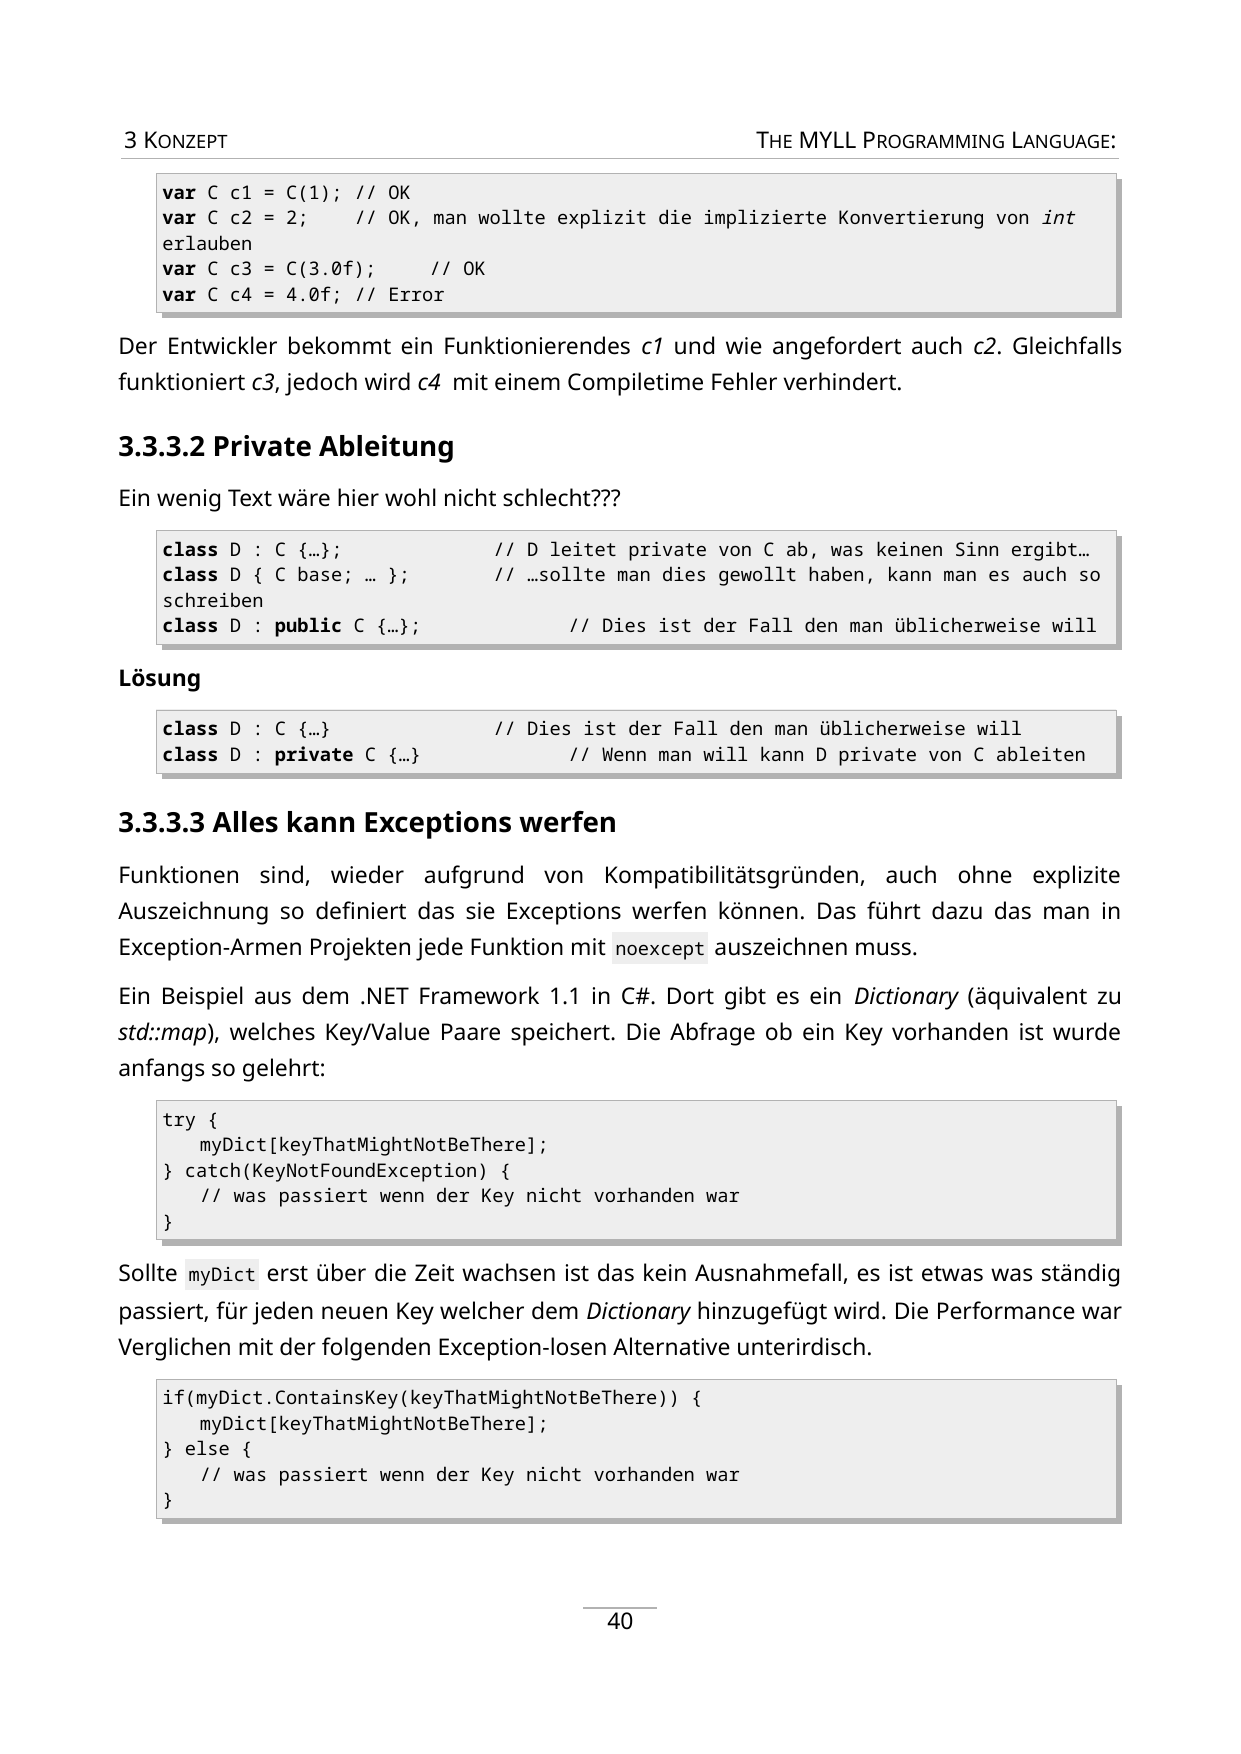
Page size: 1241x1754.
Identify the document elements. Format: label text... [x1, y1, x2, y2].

text class D : C {…}; // D leitet private von C ab, was keinen Sinn ergibt… class D { C base; … }; // …sollte man dies gewollt haben, kann man es auch so schreiben class D : public C {…}; // Dies ist der Fall den man üblicherweise will [157, 531, 1116, 644]
text if(myDict.ContainsKey(keyThatMightNotBeThere)) { myDict[keyThatMightNotBeThere]; } else { // was passiert wenn der Key nicht vorhanden war } [157, 1380, 1116, 1518]
subtitle Alles kann Exceptions werfen [118, 803, 1122, 841]
text var C c1 = C(1); // OK var C c2 = 2; // OK, man wollte explizit die implizierte Konvertierung von int erlauben var C c3 = C(3.0f); // OK var C c4 = 4.0f; // Error [157, 174, 1116, 312]
text Der Entwickler bekommt ein Funktionierendes c1 und wie angefordert auch c2. Gleichfalls funktioniert c3, jedoch wird c4 mit einem Compiletime Fehler verhindert. [118, 330, 1122, 397]
text Funktionen sind, wieder aufgrund von Kompatibilitätsgründen, auch ohne explizite Auszeichnung so definiert das sie Exceptions werfen können. Das führt dazu das man in Exception-Armen Projekten jede Funktion mit noexcept auszeichnen muss. [118, 859, 1122, 964]
text Ein wenig Text wäre hier wohl nicht schlecht??? [118, 482, 1122, 513]
text Lösung [118, 662, 1122, 693]
subtitle Private Ableitung [118, 426, 1122, 464]
text try { myDict[keyThatMightNotBeThere]; } catch(KeyNotFoundException) { // was passiert wenn der Key nicht vorhanden war } [157, 1101, 1116, 1239]
text Ein Beispiel aus dem .NET Framework 1.1 in C#. Dort gibt es ein Dictionary (äquivalent zu std::map), welches Key/Value Paare speichert. Die Abfrage ob ein Key vorhanden ist wurde anfangs so gelehrt: [118, 980, 1122, 1083]
text Sollte myDict erst über die Zeit wachsen ist das kein Ausnahmefall, es ist etwas was ständig passiert, für jeden neuen Key welcher dem Dictionary hinzugefügt wird. Die Performance war Verglichen mit der folgenden Exception-losen Alternative unterirdisch. [118, 1257, 1122, 1362]
text class D : C {…} // Dies ist der Fall den man üblicherweise will class D : private C {…} // Wenn man will kann D private von C ableiten [157, 711, 1116, 773]
